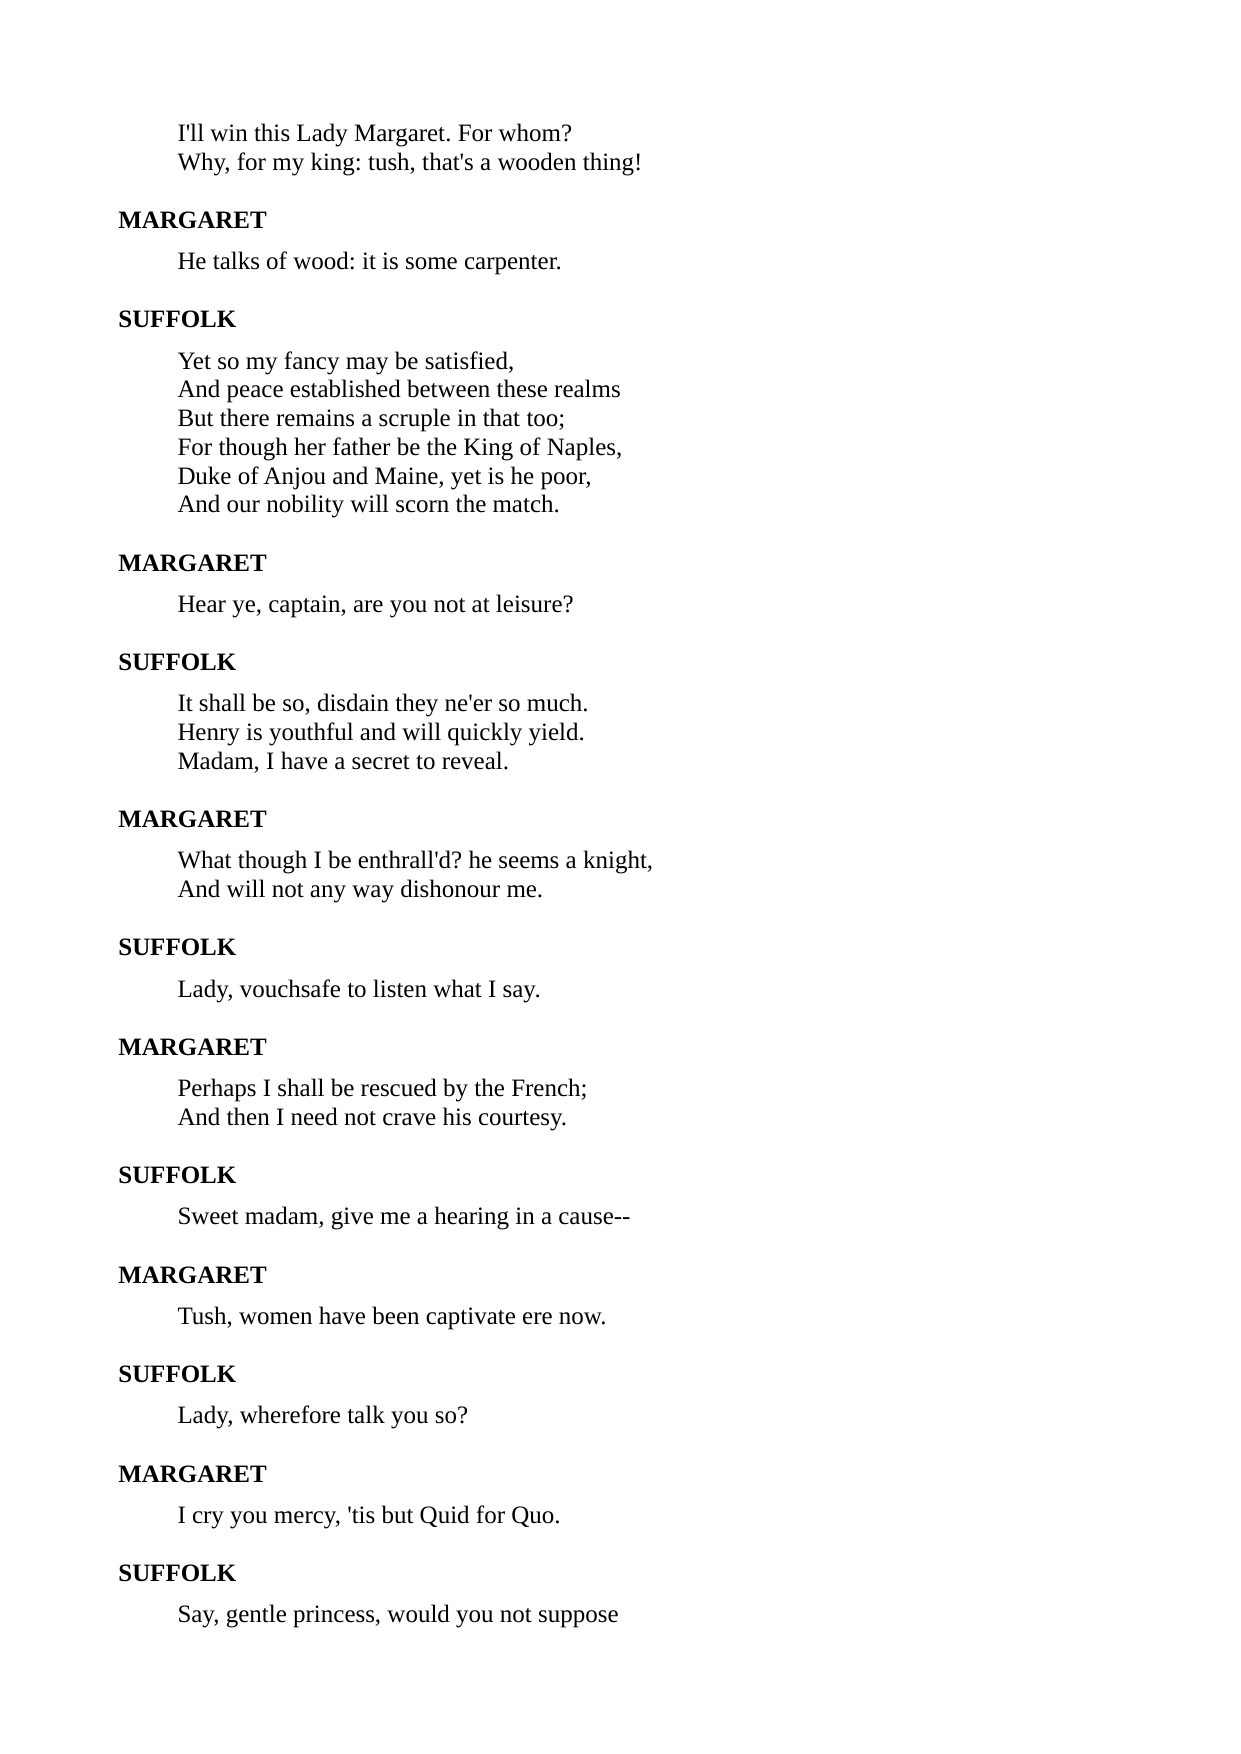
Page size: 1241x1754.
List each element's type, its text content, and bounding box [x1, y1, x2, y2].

text MARGARET [118, 804, 1122, 833]
text MARGARET [118, 1459, 1122, 1487]
text Sweet madam, give me a hearing in a cause-- [177, 1201, 1063, 1230]
text MARGARET [118, 1032, 1122, 1061]
text SUFFOLK [118, 1359, 1122, 1388]
text MARGARET [118, 205, 1122, 234]
text Yet so my fancy may be satisfied, And peace established between these realms But there remains a scruple in that too; For though her father be the King of Naples, Duke of Anjou and Maine, yet is he poor, And our nobility will scorn the match. [177, 346, 1063, 518]
text Lady, vouchsafe to listen what I say. [177, 974, 1063, 1002]
text SUFFOLK [118, 1558, 1122, 1587]
text Lady, wherefore talk you so? [177, 1400, 1063, 1429]
text Perhaps I shall be rescued by the French; And then I need not crave his courtesy. [177, 1073, 1063, 1131]
text I'll win this Lady Margaret. For whom? Why, for my king: tush, that's a wooden thing! [177, 118, 1063, 176]
text It shall be so, disdain they ne'er so much. Henry is youthful and will quickly yield. Madam, I have a secret to reveal. [177, 688, 1063, 775]
text He talks of wood: it is some carpenter. [177, 246, 1063, 275]
text What though I be enthrall'd? he seems a knight, And will not any way dishonour me. [177, 846, 1063, 903]
text MARGARET [118, 1260, 1122, 1288]
text Tush, women have been captivate ere now. [177, 1301, 1063, 1330]
text Hear ye, captain, are you not at leisure? [177, 589, 1063, 618]
text SUFFOLK [118, 647, 1122, 676]
text SUFFOLK [118, 932, 1122, 961]
text MARGARET [118, 548, 1122, 577]
text I cry you mercy, 'tis but Quid for Quo. [177, 1500, 1063, 1529]
text SUFFOLK [118, 1160, 1122, 1189]
text Say, gentle princess, would you not suppose [177, 1599, 1063, 1628]
text SUFFOLK [118, 304, 1122, 333]
